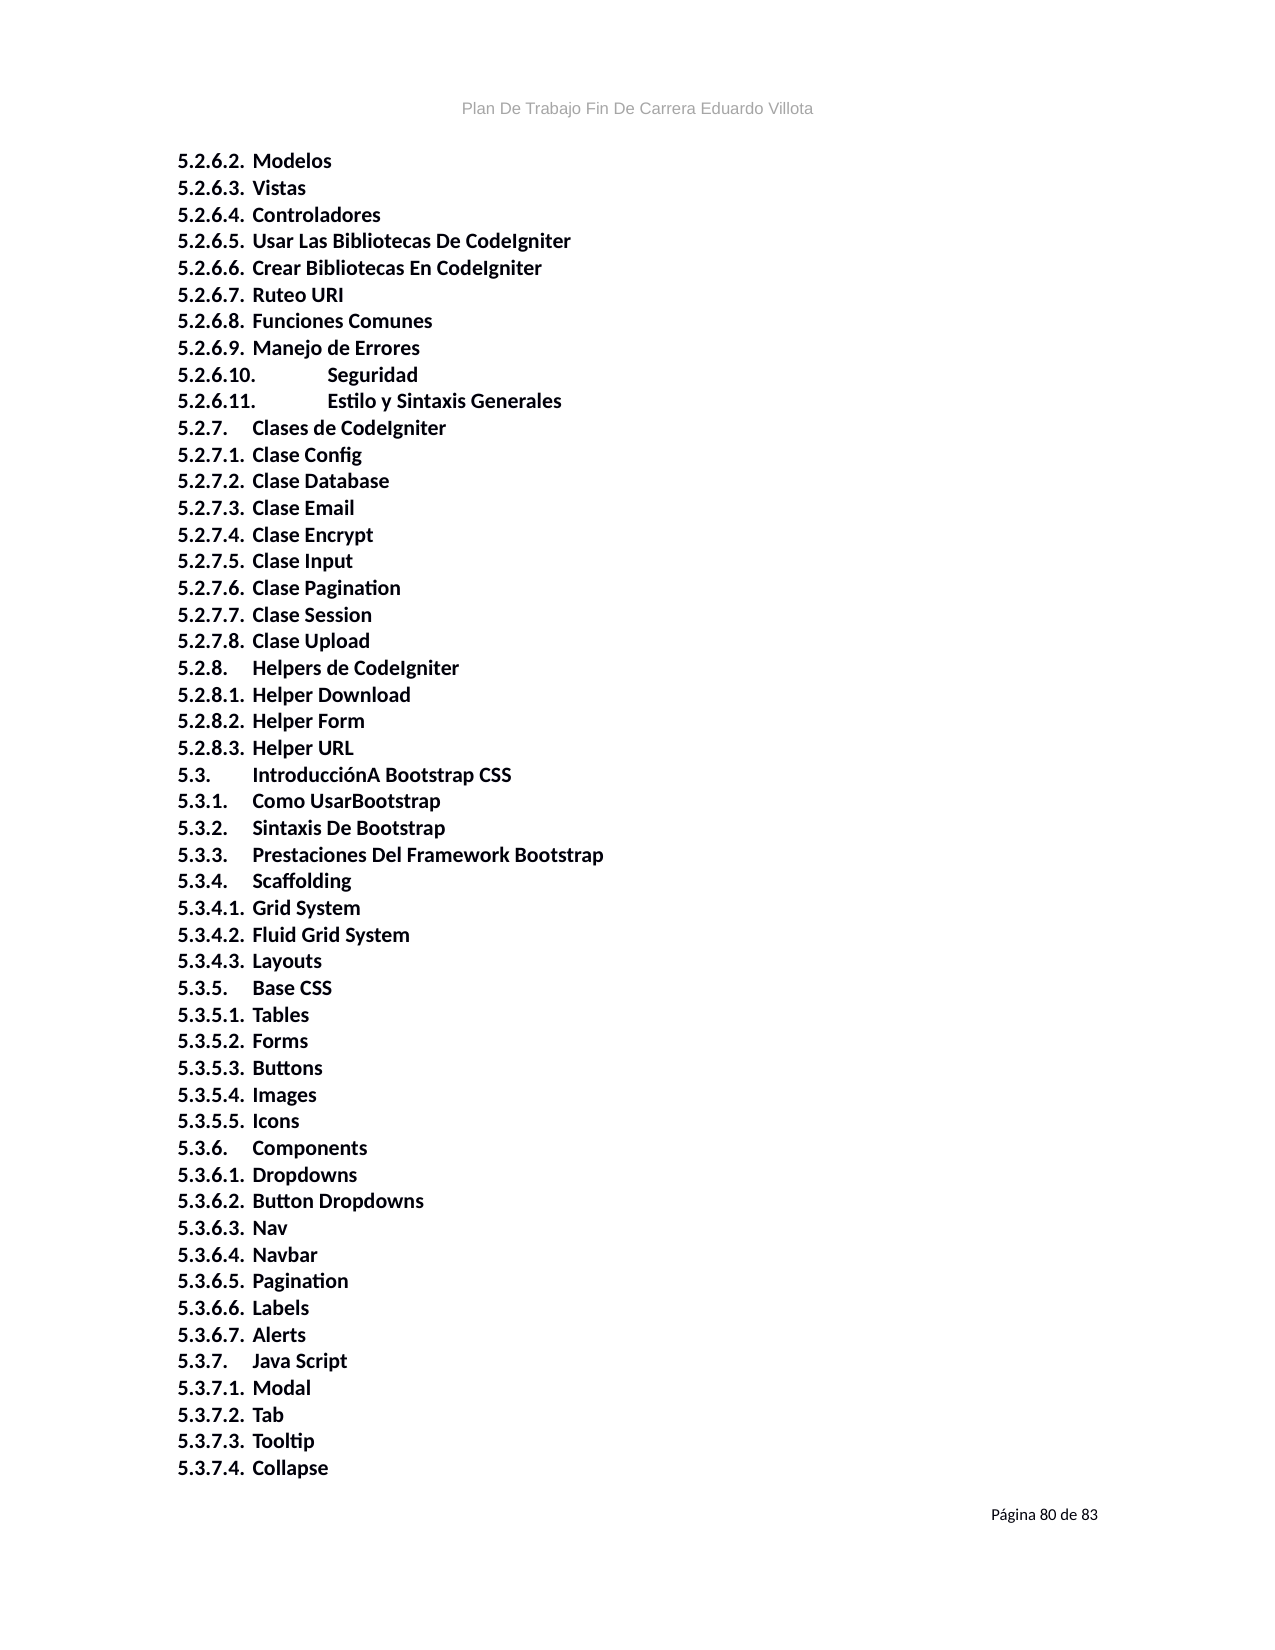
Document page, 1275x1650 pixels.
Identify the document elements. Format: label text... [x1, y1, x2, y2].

text 5.2.7.4. Clase Encrypt [177, 521, 1098, 548]
text 5.2.7.1. Clase Config [177, 441, 1098, 468]
text 5.2.6.6. Crear Bibliotecas En CodeIgniter [177, 254, 1098, 281]
text 5.3.6.4. Navbar [177, 1241, 1098, 1268]
text 5.3.7.3. Tooltip [177, 1428, 1098, 1454]
text 5.3.5.4. Images [177, 1081, 1098, 1108]
text 5.3.5.5. Icons [177, 1108, 1098, 1134]
text 5.2.6.9. Manejo de Errores [177, 334, 1098, 361]
text 5.3.6.7. Alerts [177, 1321, 1098, 1348]
text 5.3. IntroducciónA Bootstrap CSS [177, 761, 1098, 788]
text 5.3.6.5. Pagination [177, 1268, 1098, 1294]
text 5.3.5. Base CSS [177, 974, 1098, 1001]
text 5.2.6.7. Ruteo URI [177, 281, 1098, 308]
text 5.2.7.7. Clase Session [177, 601, 1098, 628]
text 5.3.6.2. Button Dropdowns [177, 1188, 1098, 1214]
text 5.2.7.8. Clase Upload [177, 628, 1098, 654]
text 5.2.6.2. Modelos [177, 148, 1098, 174]
text 5.2.8.1. Helper Download [177, 681, 1098, 708]
text 5.2.8.3. Helper URL [177, 734, 1098, 761]
text 5.3.5.2. Forms [177, 1028, 1098, 1054]
text 5.3.6.1. Dropdowns [177, 1161, 1098, 1188]
text 5.3.4.1. Grid System [177, 894, 1098, 921]
text 5.2.6.3. Vistas [177, 174, 1098, 201]
text 5.2.6.10. Seguridad [177, 361, 1098, 388]
text 5.2.6.8. Funciones Comunes [177, 308, 1098, 334]
text 5.2.6.5. Usar Las Bibliotecas De CodeIgniter [177, 228, 1098, 254]
text 5.2.7.2. Clase Database [177, 468, 1098, 494]
text 5.2.7.6. Clase Pagination [177, 574, 1098, 601]
text 5.3.4.3. Layouts [177, 948, 1098, 974]
text 5.2.6.11. Estilo y Sintaxis Generales [177, 388, 1098, 414]
text 5.3.6.6. Labels [177, 1294, 1098, 1321]
text 5.2.6.4. Controladores [177, 201, 1098, 228]
text 5.3.4.2. Fluid Grid System [177, 921, 1098, 948]
text 5.2.7.3. Clase Email [177, 494, 1098, 521]
text 5.3.7.2. Tab [177, 1401, 1098, 1428]
text 5.3.6. Components [177, 1134, 1098, 1161]
text 5.2.7.5. Clase Input [177, 548, 1098, 574]
text 5.3.5.1. Tables [177, 1001, 1098, 1028]
text 5.3.4. Scaffolding [177, 868, 1098, 894]
text 5.2.7. Clases de CodeIgniter [177, 414, 1098, 441]
text 5.3.1. Como UsarBootstrap [177, 788, 1098, 814]
text 5.3.7. Java Script [177, 1348, 1098, 1374]
text 5.3.5.3. Buttons [177, 1054, 1098, 1081]
text 5.3.3. Prestaciones Del Framework Bootstrap [177, 841, 1098, 868]
text 5.3.6.3. Nav [177, 1214, 1098, 1241]
text 5.3.7.1. Modal [177, 1374, 1098, 1401]
text 5.3.2. Sintaxis De Bootstrap [177, 814, 1098, 841]
text 5.2.8.2. Helper Form [177, 708, 1098, 734]
text 5.3.7.4. Collapse [177, 1454, 1098, 1481]
text 5.2.8. Helpers de CodeIgniter [177, 654, 1098, 681]
